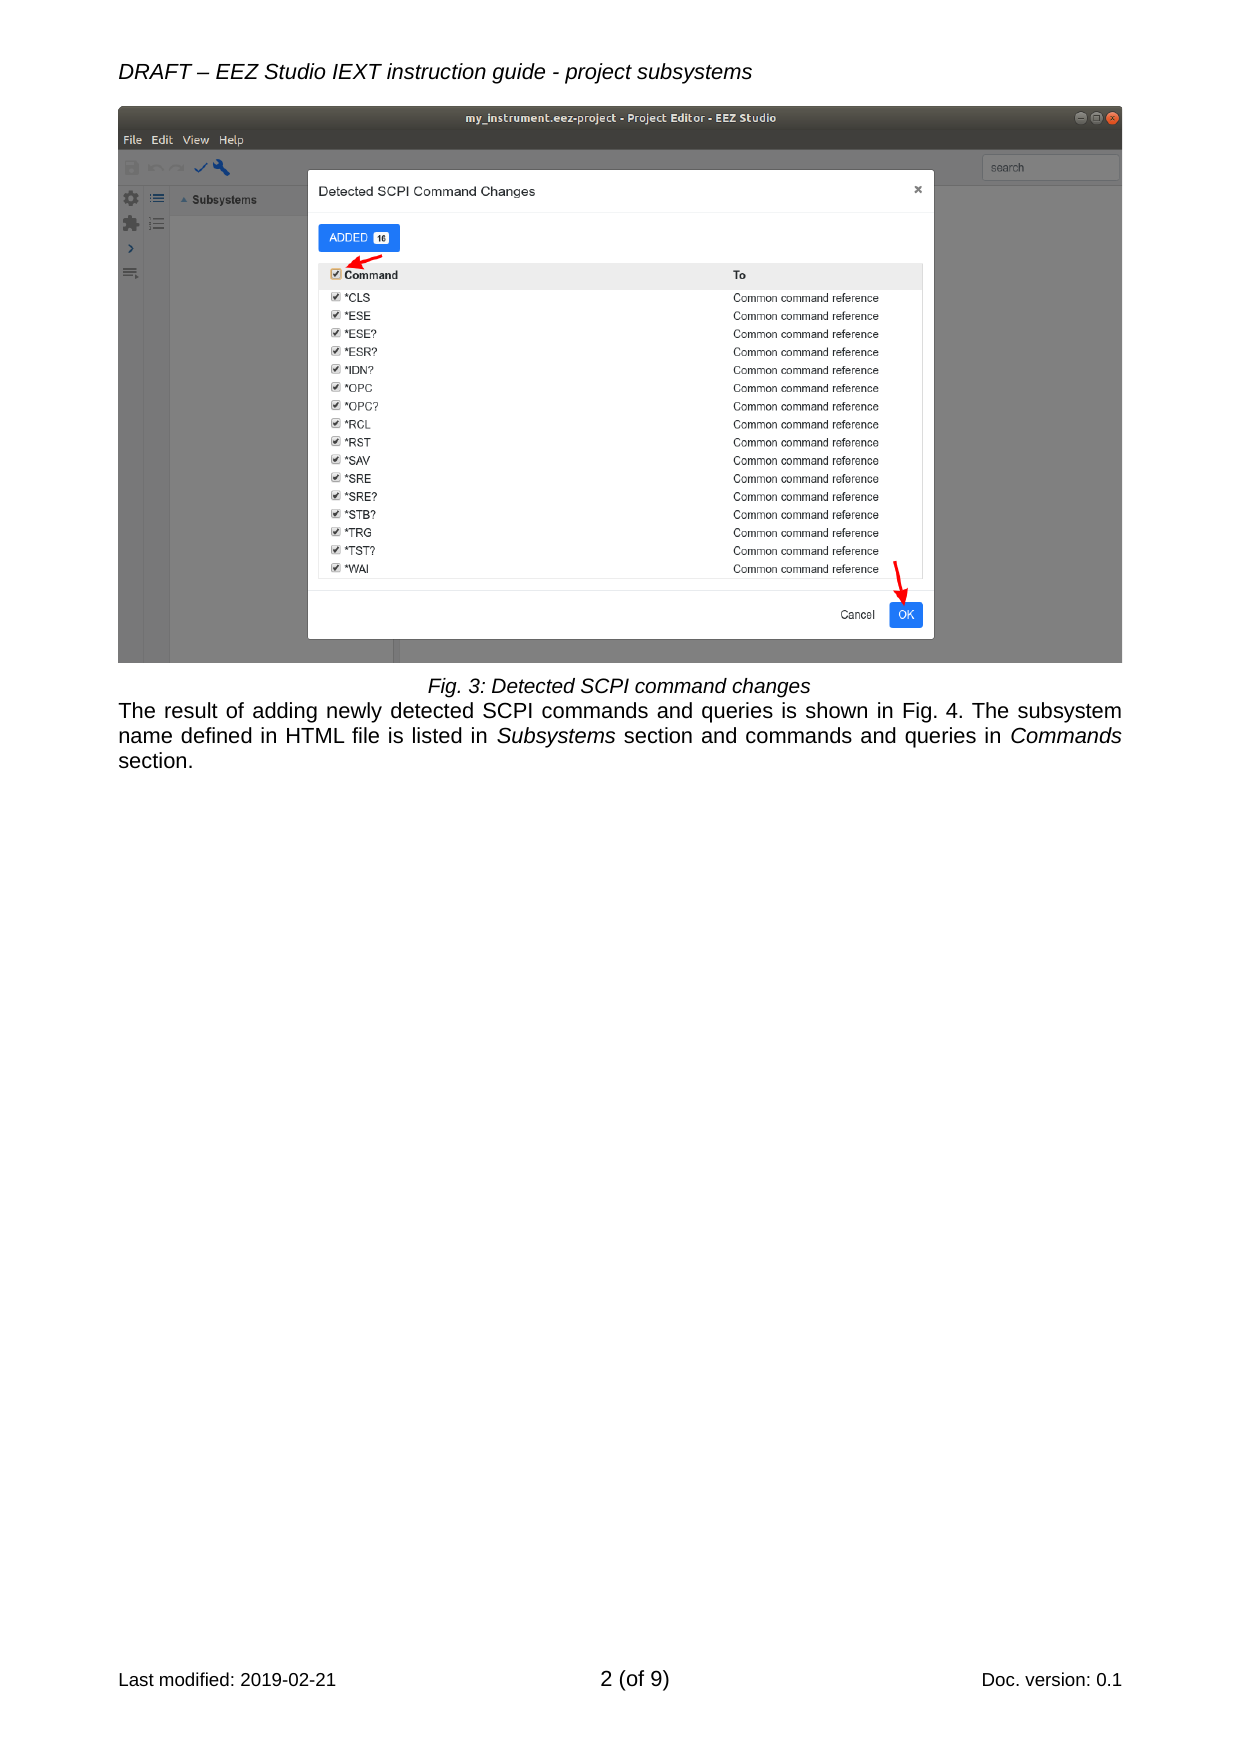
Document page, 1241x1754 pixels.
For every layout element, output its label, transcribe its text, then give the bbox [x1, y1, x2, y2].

text Fig. 3: Detected SCPI command changes [118, 663, 1122, 698]
text The result of adding newly detected SCPI commands and queries is shown in Fig. 4. The subsystem name defined in HTML file is listed in Subsystems section and commands and queries in Commands section. [118, 698, 1122, 774]
picture [118, 106, 1123, 663]
